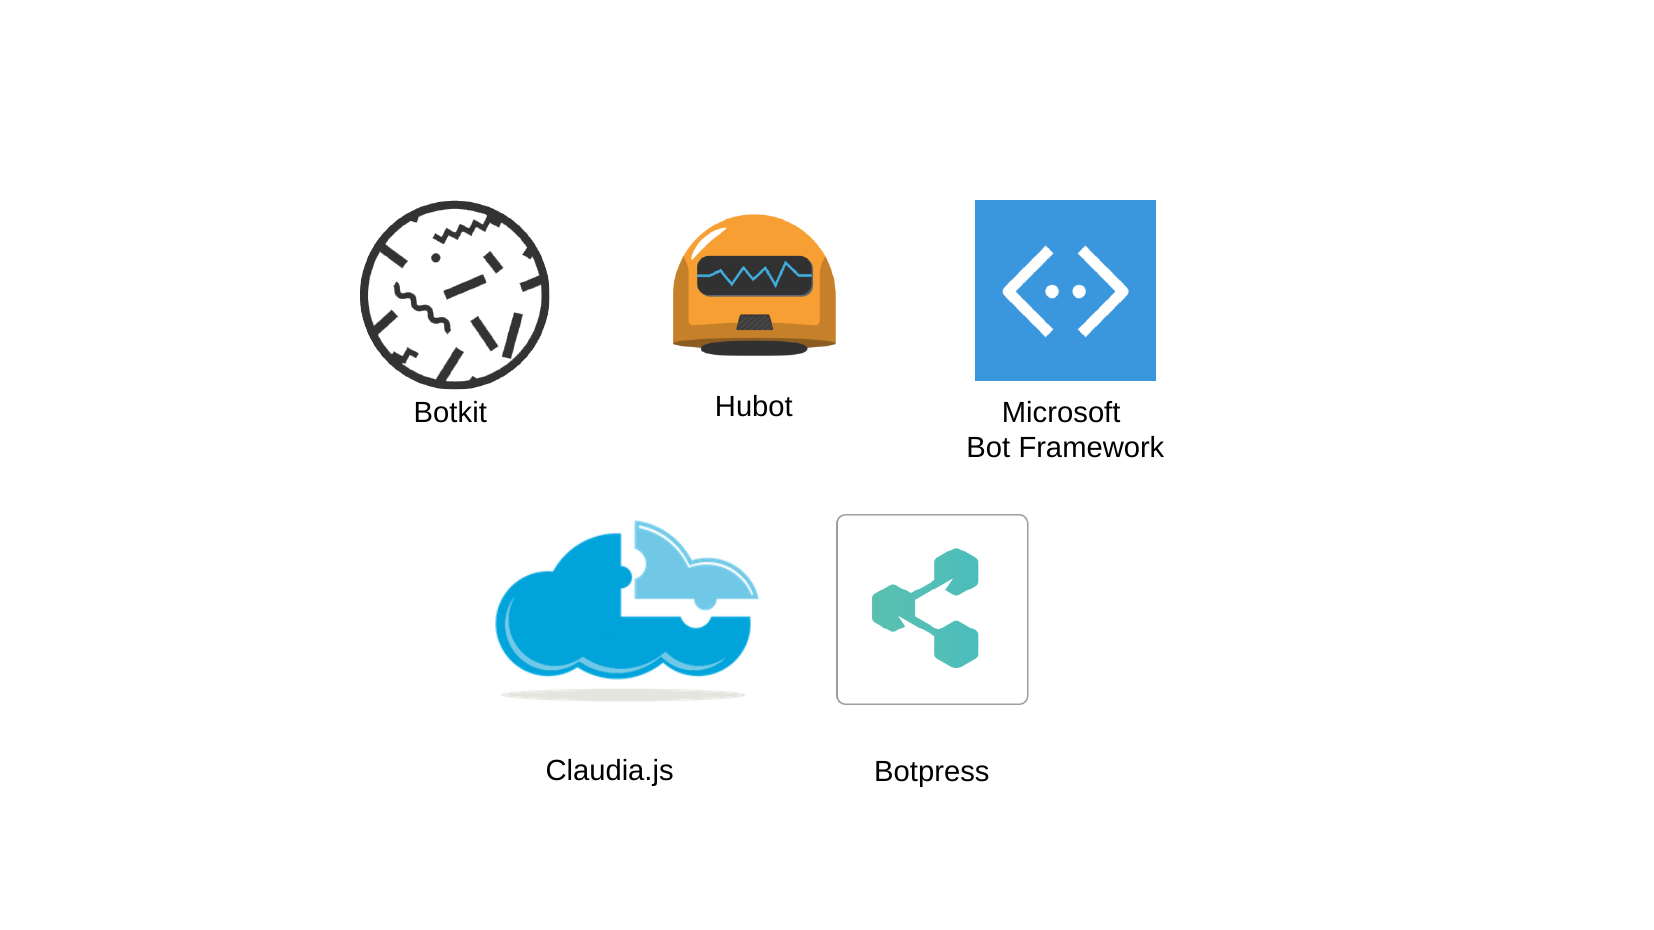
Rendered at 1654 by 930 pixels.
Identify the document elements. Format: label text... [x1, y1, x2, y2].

text_box Hubot [714, 388, 794, 423]
picture [975, 200, 1156, 381]
picture [650, 180, 858, 388]
text_box Claudia.js [545, 751, 675, 787]
picture [834, 512, 1030, 707]
picture [448, 505, 777, 707]
text_box Botkit [413, 393, 488, 429]
text_box Microsoft Bot Framework [966, 393, 1165, 464]
text_box Botpress [874, 752, 991, 788]
picture [359, 200, 550, 390]
